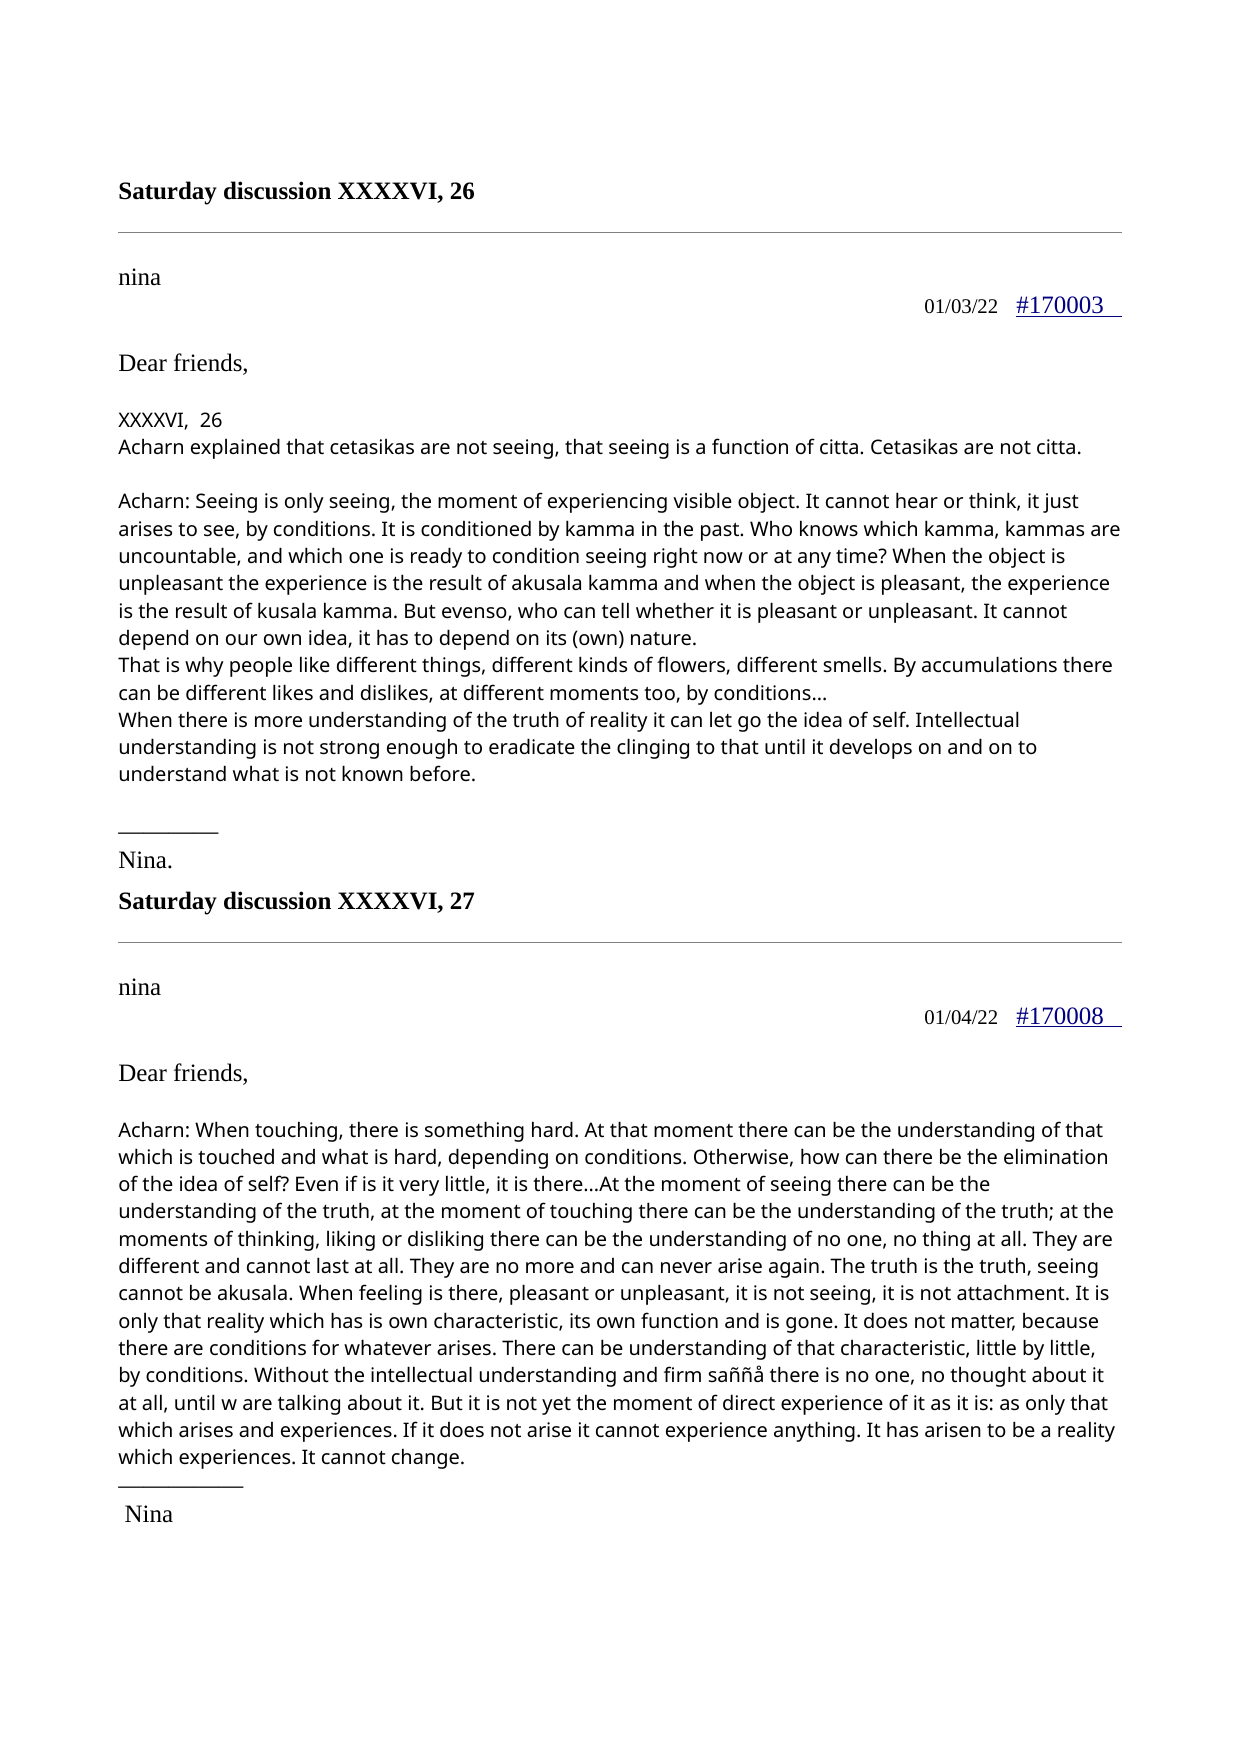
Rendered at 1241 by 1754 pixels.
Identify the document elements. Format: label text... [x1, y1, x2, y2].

subtitle Saturday discussion XXXXVI, 26 [118, 176, 1122, 205]
table_header nina 01/04/22 #170008 Dear friends, Acharn: When touching, there is something hard. At that moment there can be the understanding of that which is touched and what is hard, depending on conditions. Otherwise, how can there be the elimination of the idea of self? Even if is it very little, it is there…At the moment of seeing there can be the understanding of the truth, at the moment of touching there can be the understanding of the truth; at the moments of thinking, liking or disliking there can be the understanding of no one, no thing at all. They are different and cannot last at all. They are no more and can never arise again. The truth is the truth, seeing cannot be akusala. When feeling is there, pleasant or unpleasant, it is not seeing, it is not attachment. It is only that reality which has is own characteristic, its own function and is gone. It does not matter, because there are conditions for whatever arises. There can be understanding of that characteristic, little by little, by conditions. Without the intellectual understanding and firm saññå there is no one, no thought about it at all, until w are talking about it. But it is not yet the moment of direct experience of it as it is: as only that which arises and experiences. If it does not arise it cannot experience anything. It has arisen to be a reality which experiences. It cannot change. ————— Nina [118, 943, 1122, 1528]
table_header nina 01/03/22 #170003 Dear friends, XXXXVI, 26 Acharn explained that cetasikas are not seeing, that seeing is a function of citta. Cetasikas are not citta. Acharn: Seeing is only seeing, the moment of experiencing visible object. It cannot hear or think, it just arises to see, by conditions. It is conditioned by kamma in the past. Who knows which kamma, kammas are uncountable, and which one is ready to condition seeing right now or at any time? When the object is unpleasant the experience is the result of akusala kamma and when the object is pleasant, the experience is the result of kusala kamma. But evenso, who can tell whether it is pleasant or unpleasant. It cannot depend on our own idea, it has to depend on its (own) nature. That is why people like different things, different kinds of flowers, different smells. By accumulations there can be different likes and dislikes, at different moments too, by conditions… When there is more understanding of the truth of reality it can let go the idea of self. Intellectual understanding is not strong enough to eradicate the clinging to that until it develops on and on to understand what is not known before. ———— Nina. [118, 233, 1122, 874]
subtitle Saturday discussion XXXXVI, 27 [118, 886, 1122, 915]
